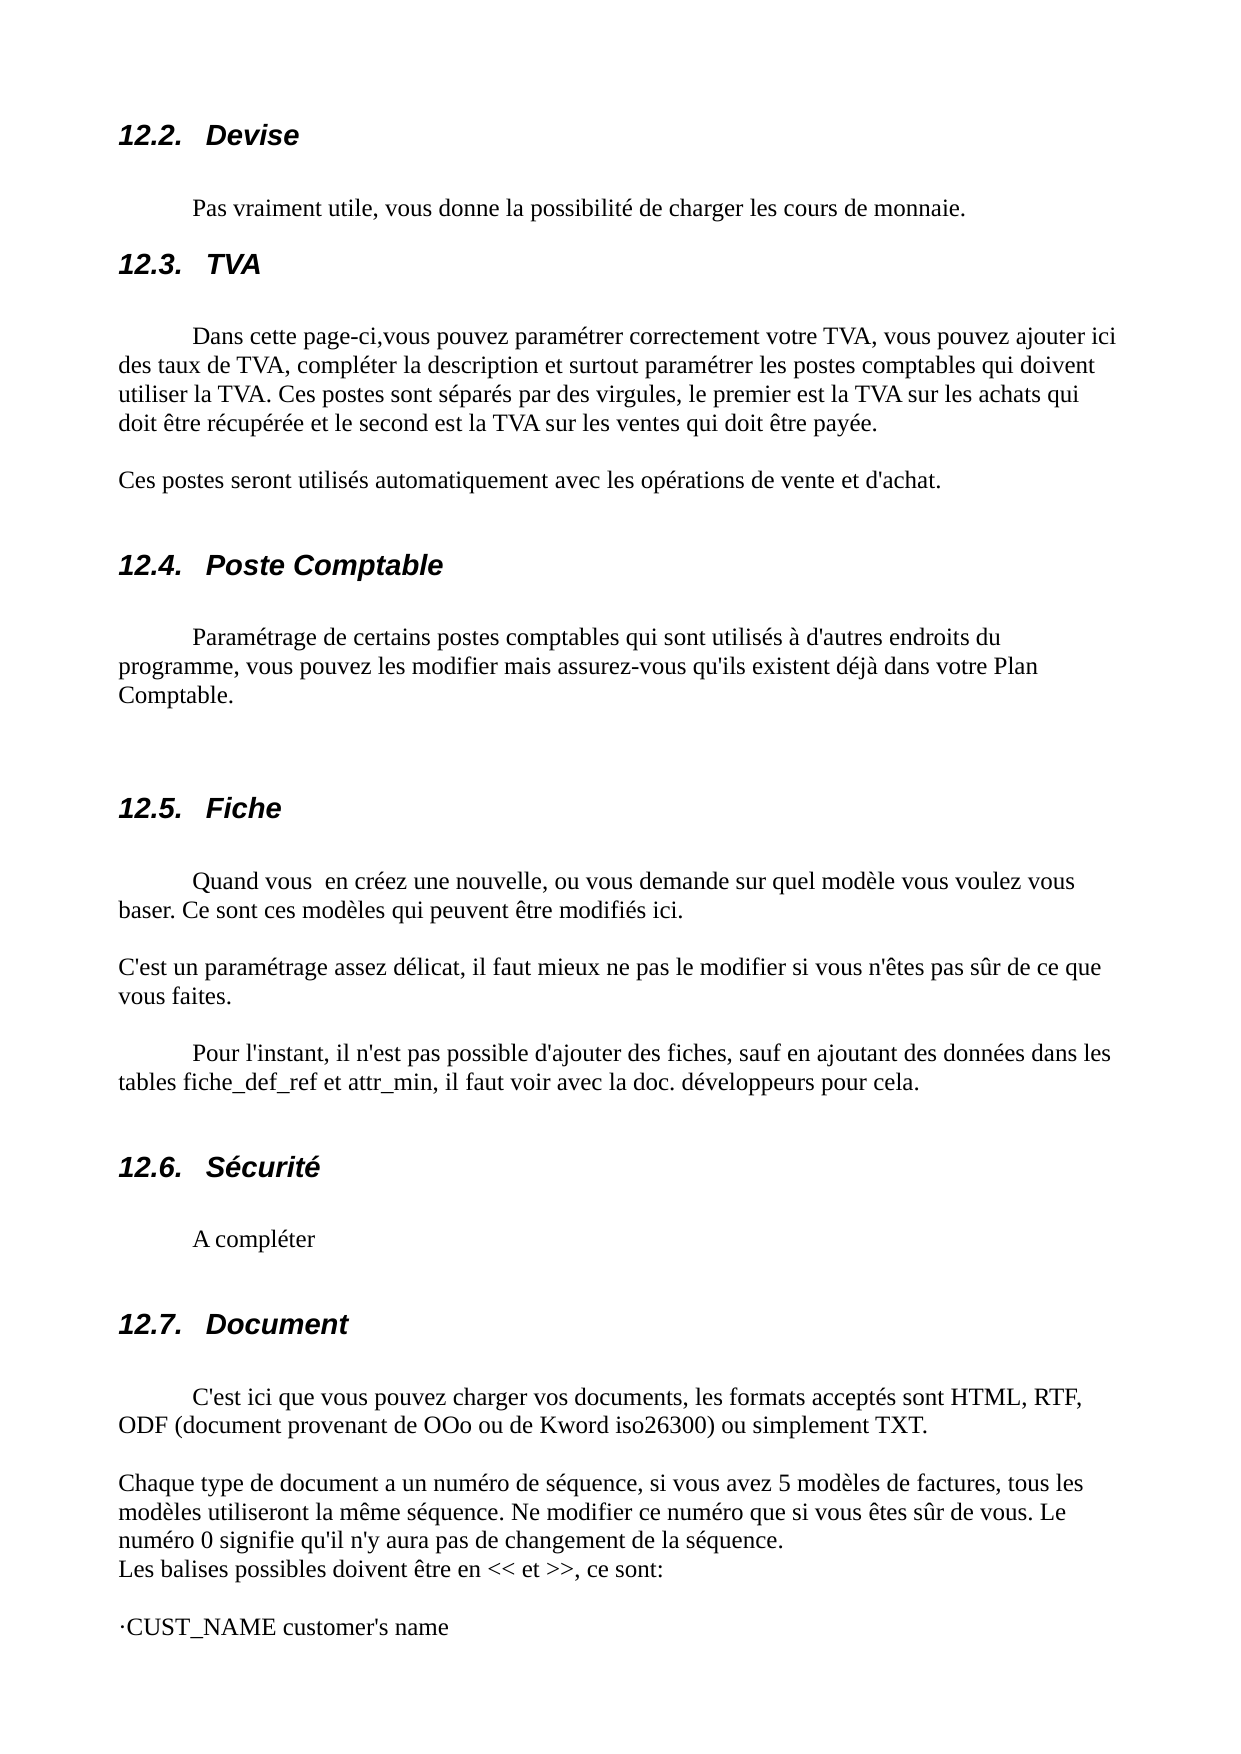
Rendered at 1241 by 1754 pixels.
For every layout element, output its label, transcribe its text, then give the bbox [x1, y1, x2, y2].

text Pour l'instant, il n'est pas possible d'ajouter des fiches, sauf en ajoutant des données dans les tables fiche_def_ref et attr_min, il faut voir avec la doc. développeurs pour cela. [118, 1038, 1122, 1096]
subtitle TVA [118, 247, 1122, 280]
subtitle Sécurité [118, 1150, 1122, 1183]
subtitle Fiche [118, 791, 1122, 825]
subtitle Devise [118, 118, 1122, 152]
text Les balises possibles doivent être en << et >>, ce sont: [118, 1554, 1122, 1583]
text Paramétrage de certains postes comptables qui sont utilisés à d'autres endroits du programme, vous pouvez les modifier mais assurez-vous qu'ils existent déjà dans votre Plan Comptable. [118, 622, 1122, 709]
text Chaque type de document a un numéro de séquence, si vous avez 5 modèles de factures, tous les modèles utiliseront la même séquence. Ne modifier ce numéro que si vous êtes sûr de vous. Le numéro 0 signifie qu'il n'y aura pas de changement de la séquence. [118, 1468, 1122, 1554]
text Ces postes seront utilisés automatiquement avec les opérations de vente et d'achat. [118, 465, 1122, 494]
subtitle Document [118, 1307, 1122, 1341]
text Pas vraiment utile, vous donne la possibilité de charger les cours de monnaie. [118, 193, 1122, 222]
text A compléter [118, 1224, 1122, 1253]
text C'est un paramétrage assez délicat, il faut mieux ne pas le modifier si vous n'êtes pas sûr de ce que vous faites. [118, 952, 1122, 1010]
text Dans cette page-ci,vous pouvez paramétrer correctement votre TVA, vous pouvez ajouter ici des taux de TVA, compléter la description et surtout paramétrer les postes comptables qui doivent utiliser la TVA. Ces postes sont séparés par des virgules, le premier est la TVA sur les achats qui doit être récupérée et le second est la TVA sur les ventes qui doit être payée. [118, 321, 1122, 436]
text ·CUST_NAME customer's name [118, 1612, 1122, 1641]
text C'est ici que vous pouvez charger vos documents, les formats acceptés sont HTML, RTF, ODF (document provenant de OOo ou de Kword iso26300) ou simplement TXT. [118, 1382, 1122, 1439]
text Quand vous en créez une nouvelle, ou vous demande sur quel modèle vous voulez vous baser. Ce sont ces modèles qui peuvent être modifiés ici. [118, 866, 1122, 923]
subtitle Poste Comptable [118, 548, 1122, 581]
